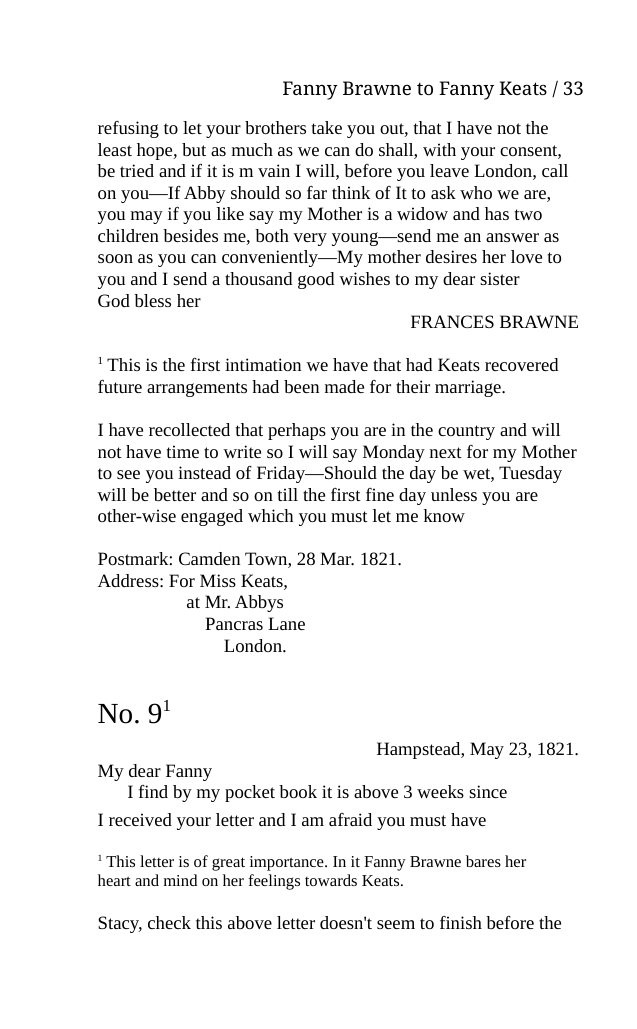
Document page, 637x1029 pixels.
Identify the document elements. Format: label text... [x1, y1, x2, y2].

text Stacy, check this above letter doesn't seem to finish before the [97, 912, 583, 933]
text FRANCES BRAWNE [97, 311, 583, 333]
text I have recollected that perhaps you are in the country and will not have time to write so I will say Monday next for my Mother to see you instead of Friday—Should the day be wet, Tuesday will be better and so on till the first fine day unless you are other-wise engaged which you must let me know [97, 419, 583, 527]
text My dear Fanny [97, 760, 583, 781]
text Postmark: Camden Town, 28 Mar. 1821. [97, 548, 583, 570]
text 1 This is the first intimation we have that had Keats recovered [97, 354, 583, 376]
text heart and mind on her feelings towards Keats. [97, 871, 583, 890]
subtitle No. 91 [97, 696, 583, 729]
text God bless her [97, 289, 583, 311]
text Pancras Lane [97, 613, 583, 634]
text future arrangements had been made for their marriage. [97, 376, 583, 397]
text Address: For Miss Keats, [97, 570, 583, 591]
text Hampstead, May 23, 1821. [97, 738, 583, 760]
text I received your letter and I am afraid you must have [97, 809, 583, 831]
text at Mr. Abbys [97, 591, 583, 613]
text 1 This letter is of great importance. In it Fanny Brawne bares her [97, 852, 583, 871]
text refusing to let your brothers take you out, that I have not the least hope, but as much as we can do shall, with your consent, be tried and if it is m vain I will, before you leave London, call on you—If Abby should so far think of It to ask who we are, you may if you like say my Mother is a widow and has two children besides me, both very young—send me an answer as soon as you can conveniently—My mother desires her love to you and I send a thousand good wishes to my dear sister [97, 117, 583, 289]
text London. [97, 634, 583, 656]
text I find by my pocket book it is above 3 weeks since [97, 781, 583, 803]
